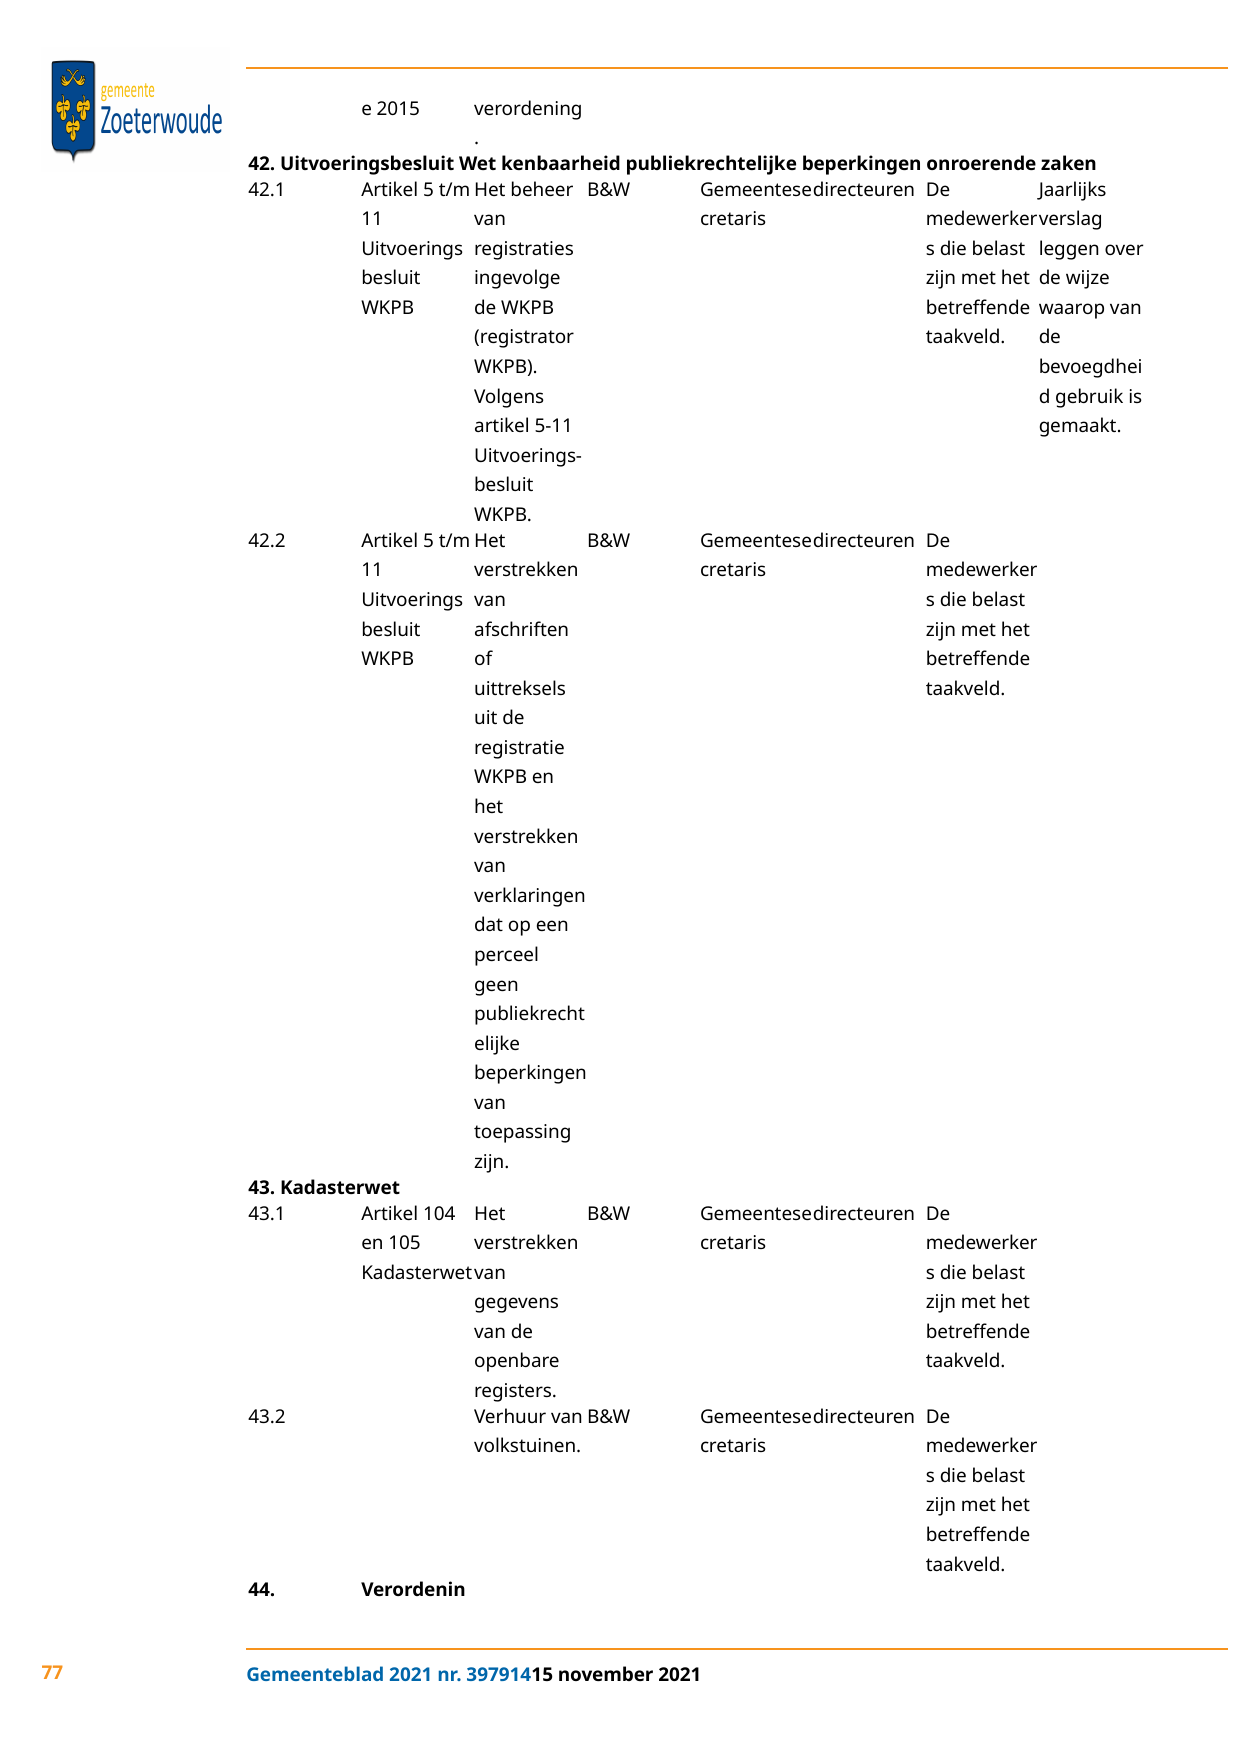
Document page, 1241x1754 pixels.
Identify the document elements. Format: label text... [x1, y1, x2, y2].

table_cell [248, 95, 361, 150]
table_cell 44. [248, 1577, 361, 1602]
table_cell [1039, 1200, 1152, 1403]
table_cell De medewerkers die belast zijn met het betreffende taakveld. [926, 1200, 1038, 1403]
table_cell B&W [587, 527, 700, 1174]
table_cell directeuren [813, 1200, 926, 1403]
table_cell 43. Kadasterwet [248, 1174, 1152, 1200]
table_cell [1039, 95, 1152, 150]
table_cell 42. Uitvoeringsbesluit Wet kenbaarheid publiekrechtelijke beperkingen onroerende zaken [248, 150, 1152, 176]
table_cell Artikel 5 t/m 11 Uitvoeringsbesluit WKPB [361, 176, 474, 527]
table_cell directeuren [813, 176, 926, 527]
table_cell [587, 1577, 700, 1602]
table_cell [1039, 527, 1152, 1174]
table_cell [926, 95, 1038, 150]
table_cell [813, 95, 926, 150]
table_cell verordening. [474, 95, 587, 150]
table_cell De medewerkers die belast zijn met het betreffende taakveld. [926, 176, 1038, 527]
table_cell De medewerkers die belast zijn met het betreffende taakveld. [926, 527, 1038, 1174]
table_cell directeuren [813, 1403, 926, 1577]
table_cell [926, 1577, 1038, 1602]
table_cell Het beheer van registraties ingevolge de WKPB (registrator WKPB). Volgens artikel 5-11 Uitvoerings- besluit WKPB. [474, 176, 587, 527]
table_cell [587, 95, 700, 150]
table_cell [1039, 1403, 1152, 1577]
table_cell Het verstrekken van afschriften of uittreksels uit de registratie WKPB en het verstrekken van verklaringen dat op een perceel geen publiekrechtelijke beperkingen van toepassing zijn. [474, 527, 587, 1174]
table_cell Gemeentesecretaris [700, 176, 813, 527]
table_cell 43.2 [248, 1403, 361, 1577]
picture [41, 47, 231, 172]
table_cell De medewerkers die belast zijn met het betreffende taakveld. [926, 1403, 1038, 1577]
table_cell Verhuur van volkstuinen. [474, 1403, 587, 1577]
table_cell Artikel 5 t/m 11 Uitvoeringsbesluit WKPB [361, 527, 474, 1174]
table_cell [1039, 1577, 1152, 1602]
table_cell [700, 95, 813, 150]
table_cell Gemeentesecretaris [700, 1200, 813, 1403]
table_cell Het verstrekken van gegevens van de openbare registers. [474, 1200, 587, 1403]
table_cell 43.1 [248, 1200, 361, 1403]
table_cell Verordenin [361, 1577, 474, 1602]
table_cell B&W [587, 1200, 700, 1403]
table_cell B&W [587, 1403, 700, 1577]
table_cell 42.2 [248, 527, 361, 1174]
table_cell directeuren [813, 527, 926, 1174]
table_cell 42.1 [248, 176, 361, 527]
table_cell Artikel 104 en 105 Kadasterwet [361, 1200, 474, 1403]
table_cell [813, 1577, 926, 1602]
table_cell [474, 1577, 587, 1602]
table_cell [361, 1403, 474, 1577]
table_cell B&W [587, 176, 700, 527]
table_cell Jaarlijks verslag leggen over de wijze waarop van de bevoegdheid gebruik is gemaakt. [1039, 176, 1152, 527]
table_cell Gemeentesecretaris [700, 527, 813, 1174]
table_cell Gemeentesecretaris [700, 1403, 813, 1577]
table_cell [700, 1577, 813, 1602]
table_cell e 2015 [361, 95, 474, 150]
